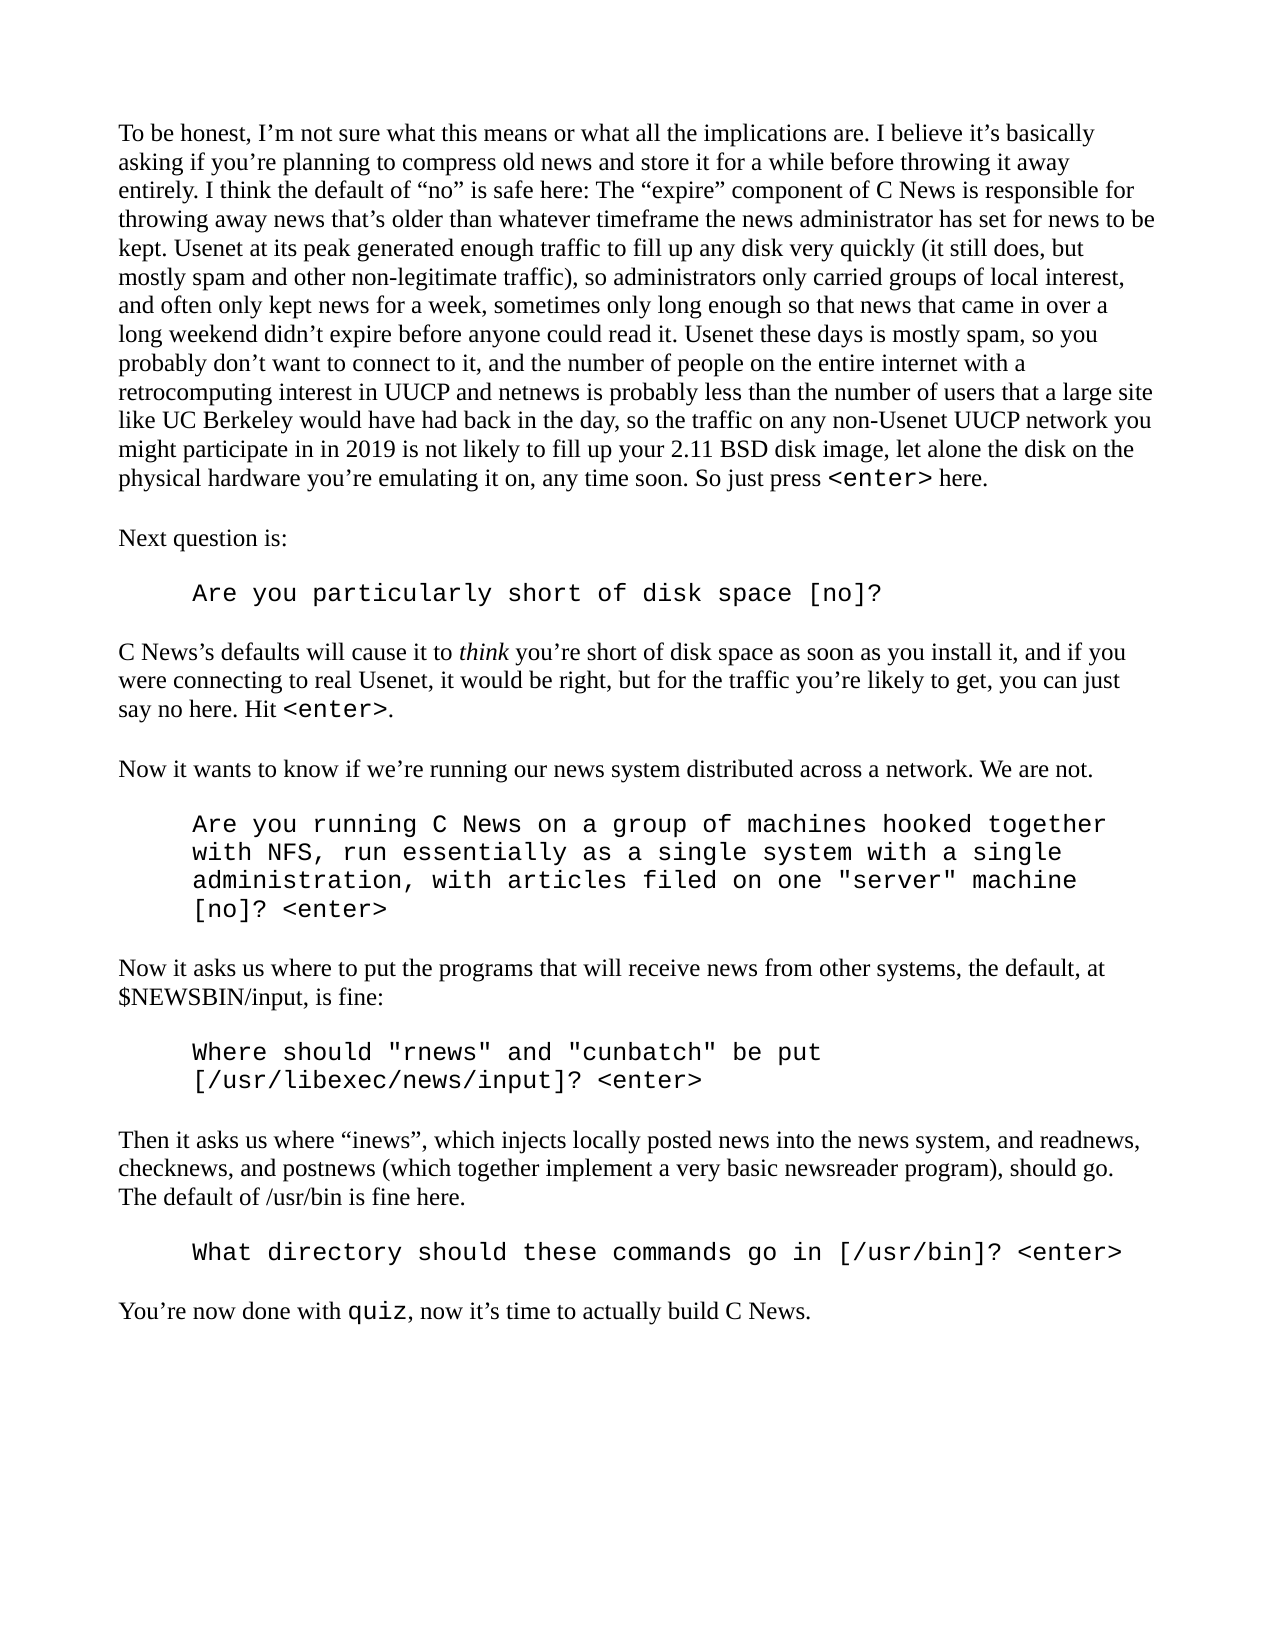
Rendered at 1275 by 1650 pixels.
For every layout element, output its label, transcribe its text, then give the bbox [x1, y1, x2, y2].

text Where should "rnews" and "cunbatch" be put [/usr/libexec/news/input]? <enter> [192, 1039, 1157, 1096]
text Then it asks us where “inews”, which injects locally posted news into the news system, and readnews, checknews, and postnews (which together implement a very basic newsreader program), should go. The default of /usr/bin is fine here. [118, 1125, 1157, 1211]
text Now it wants to know if we’re running our news system distributed across a network. We are not. [118, 754, 1157, 783]
text Now it asks us where to put the programs that will receive news from other systems, the default, at $NEWSBIN/input, is fine: [118, 953, 1157, 1011]
text You’re now done with quiz, now it’s time to actually build C News. [118, 1296, 1157, 1327]
text Next question is: [118, 523, 1157, 551]
text Are you running C News on a group of machines hooked together with NFS, run essentially as a single system with a single administration, with articles filed on one "server" machine [no]? <enter> [192, 811, 1157, 925]
text C News’s defaults will cause it to think you’re short of disk space as soon as you install it, and if you were connecting to real Usenet, it would be right, but for the traffic you’re likely to get, you can just say no here. Hit <enter>. [118, 637, 1157, 725]
text To be honest, I’m not sure what this means or what all the implications are. I believe it’s basically asking if you’re planning to compress old news and store it for a while before throwing it away entirely. I think the default of “no” is safe here: The “expire” component of C News is responsible for throwing away news that’s older than whatever timeframe the news administrator has set for news to be kept. Usenet at its peak generated enough traffic to fill up any disk very quickly (it still does, but mostly spam and other non-legitimate traffic), so administrators only carried groups of local interest, and often only kept news for a week, sometimes only long enough so that news that came in over a long weekend didn’t expire before anyone could read it. Usenet these days is mostly spam, so you probably don’t want to connect to it, and the number of people on the entire internet with a retrocomputing interest in UUCP and netnews is probably less than the number of users that a large site like UC Berkeley would have had back in the day, so the traffic on any non-Usenet UUCP network you might participate in in 2019 is not likely to fill up your 2.11 BSD disk image, let alone the disk on the physical hardware you’re emulating it on, any time soon. So just press <enter> here. [118, 118, 1157, 494]
text What directory should these commands go in [/usr/bin]? <enter> [192, 1240, 1157, 1268]
text Are you particularly short of disk space [no]? [192, 580, 1157, 608]
